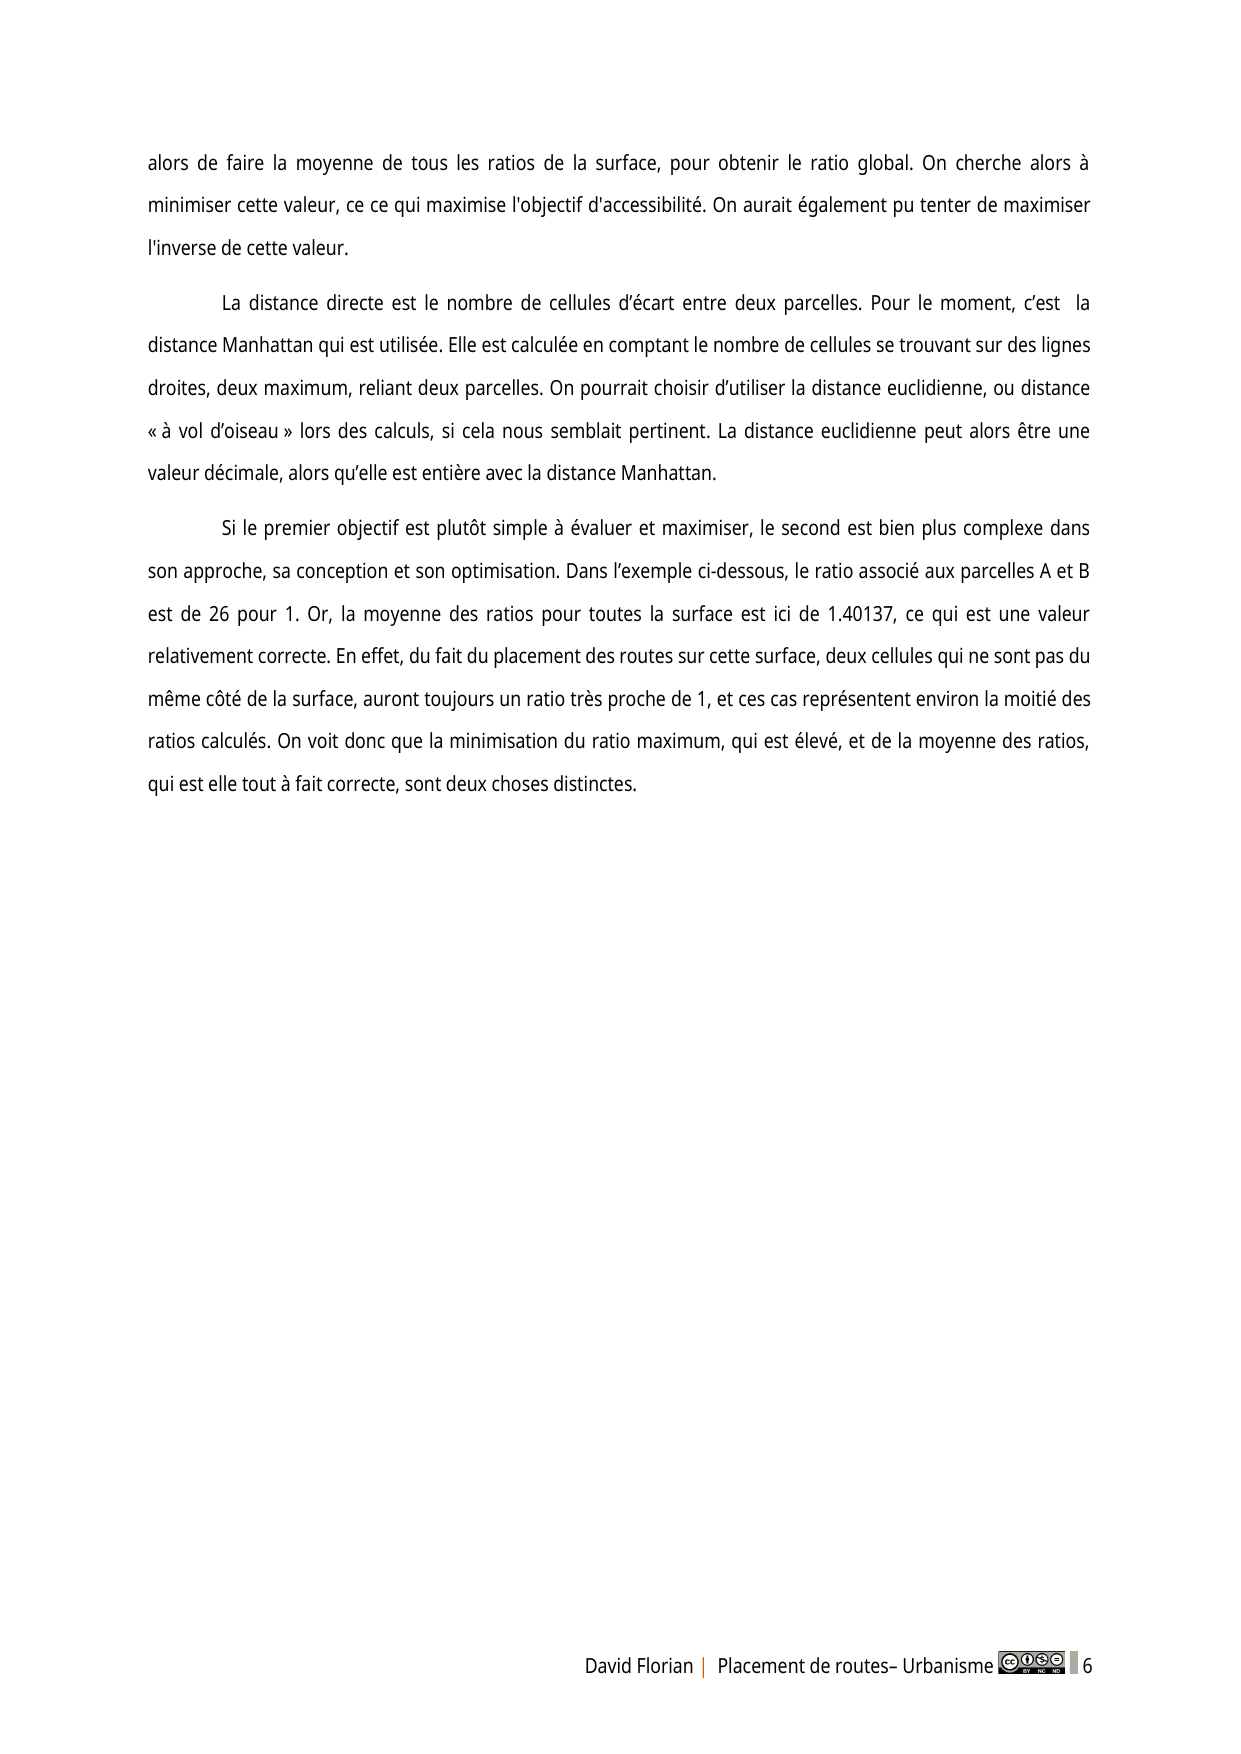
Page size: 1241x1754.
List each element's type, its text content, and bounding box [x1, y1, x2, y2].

picture [998, 1651, 1065, 1674]
text Si le premier objectif est plutôt simple à évaluer et maximiser, le second est bien plus complexe dans son approche, sa conception et son optimisation. Dans l’exemple ci-dessous, le ratio associé aux parcelles A et B est de 26 pour 1. Or, la moyenne des ratios pour toutes la surface est ici de 1.40137, ce qui est une valeur relativement correcte. En effet, du fait du placement des routes sur cette surface, deux cellules qui ne sont pas du même côté de la surface, auront toujours un ratio très proche de 1, et ces cas représentent environ la moitié des ratios calculés. On voit donc que la minimisation du ratio maximum, qui est élevé, et de la moyenne des ratios, qui est elle tout à fait correcte, sont deux choses distinctes. [148, 513, 1092, 798]
text La distance directe est le nombre de cellules d’écart entre deux parcelles. Pour le moment, c’est la distance Manhattan qui est utilisée. Elle est calculée en comptant le nombre de cellules se trouvant sur des lignes droites, deux maximum, reliant deux parcelles. On pourrait choisir d’utiliser la distance euclidienne, ou distance « à vol d’oiseau » lors des calculs, si cela nous semblait pertinent. La distance euclidienne peut alors être une valeur décimale, alors qu’elle est entière avec la distance Manhattan. [148, 288, 1092, 487]
text alors de faire la moyenne de tous les ratios de la surface, pour obtenir le ratio global. On cherche alors à minimiser cette valeur, ce ce qui maximise l'objectif d'accessibilité. On aurait également pu tenter de maximiser l'inverse de cette valeur. [148, 148, 1092, 261]
picture [1069, 1651, 1078, 1674]
